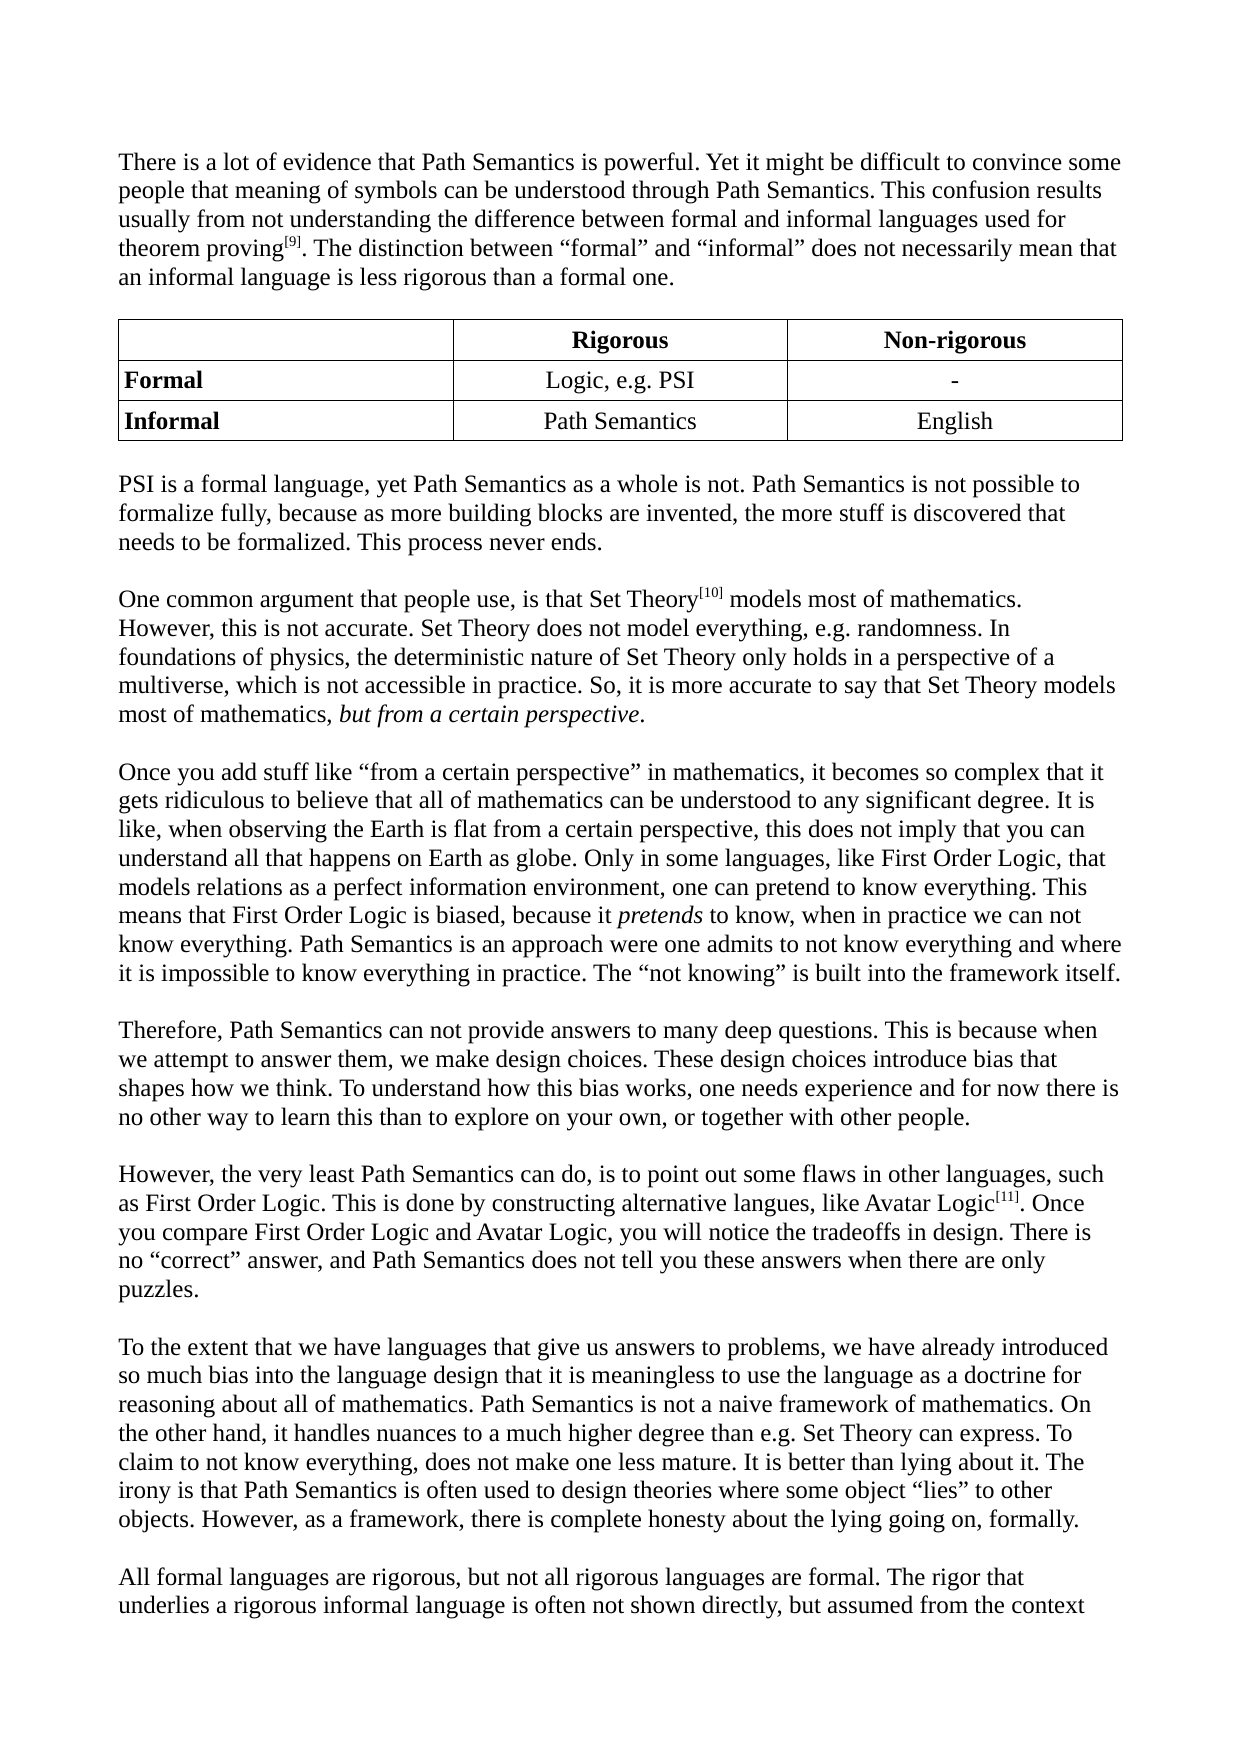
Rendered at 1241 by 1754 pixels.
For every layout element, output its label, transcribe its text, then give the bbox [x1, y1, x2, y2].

text PSI is a formal language, yet Path Semantics as a whole is not. Path Semantics is not possible to formalize fully, because as more building blocks are invented, the more stuff is discovered that needs to be formalized. This process never ends. [118, 469, 1122, 555]
text Once you add stuff like “from a certain perspective” in mathematics, it becomes so complex that it gets ridiculous to believe that all of mathematics can be understood to any significant degree. It is like, when observing the Earth is flat from a certain perspective, this does not imply that you can understand all that happens on Earth as globe. Only in some languages, like First Order Logic, that models relations as a perfect information environment, one can pretend to know everything. This means that First Order Logic is biased, because it pretends to know, when in practice we can not know everything. Path Semantics is an approach were one admits to not know everything and where it is impossible to know everything in practice. The “not knowing” is built into the framework itself. [118, 757, 1122, 987]
table_cell Path Semantics [454, 401, 787, 440]
table_header Rigorous [454, 320, 787, 360]
table_header [119, 320, 453, 360]
text Therefore, Path Semantics can not provide answers to many deep questions. This is because when we attempt to answer them, we make design choices. These design choices introduce bias that shapes how we think. To understand how this bias works, one needs experience and for now there is no other way to learn this than to explore on your own, or together with other people. [118, 1015, 1122, 1130]
text There is a lot of evidence that Path Semantics is powerful. Yet it might be difficult to convince some people that meaning of symbols can be understood through Path Semantics. This confusion results usually from not understanding the difference between formal and informal languages used for theorem proving[9]. The distinction between “formal” and “informal” does not necessarily mean that an informal language is less rigorous than a formal one. [118, 147, 1122, 291]
table_header Non-rigorous [788, 320, 1122, 360]
table_cell Logic, e.g. PSI [454, 361, 787, 400]
text All formal languages are rigorous, but not all rigorous languages are formal. The rigor that underlies a rigorous informal language is often not shown directly, but assumed from the context [118, 1562, 1122, 1619]
table_cell English [788, 401, 1122, 440]
table_cell - [788, 361, 1122, 400]
text One common argument that people use, is that Set Theory[10] models most of mathematics. However, this is not accurate. Set Theory does not model everything, e.g. randomness. In foundations of physics, the deterministic nature of Set Theory only holds in a perspective of a multiverse, which is not accessible in practice. So, it is more accurate to say that Set Theory models most of mathematics, but from a certain perspective. [118, 584, 1122, 728]
table_cell Formal [119, 361, 453, 400]
table_cell Informal [119, 401, 453, 440]
text To the extent that we have languages that give us answers to problems, we have already introduced so much bias into the language design that it is meaningless to use the language as a doctrine for reasoning about all of mathematics. Path Semantics is not a naive framework of mathematics. On the other hand, it handles nuances to a much higher degree than e.g. Set Theory can express. To claim to not know everything, does not make one less mature. It is better than lying about it. The irony is that Path Semantics is often used to design theories where some object “lies” to other objects. However, as a framework, there is complete honesty about the lying going on, formally. [118, 1332, 1122, 1533]
text However, the very least Path Semantics can do, is to point out some flaws in other languages, such as First Order Logic. This is done by constructing alternative langues, like Avatar Logic[11]. Once you compare First Order Logic and Avatar Logic, you will notice the tradeoffs in design. There is no “correct” answer, and Path Semantics does not tell you these answers when there are only puzzles. [118, 1159, 1122, 1303]
